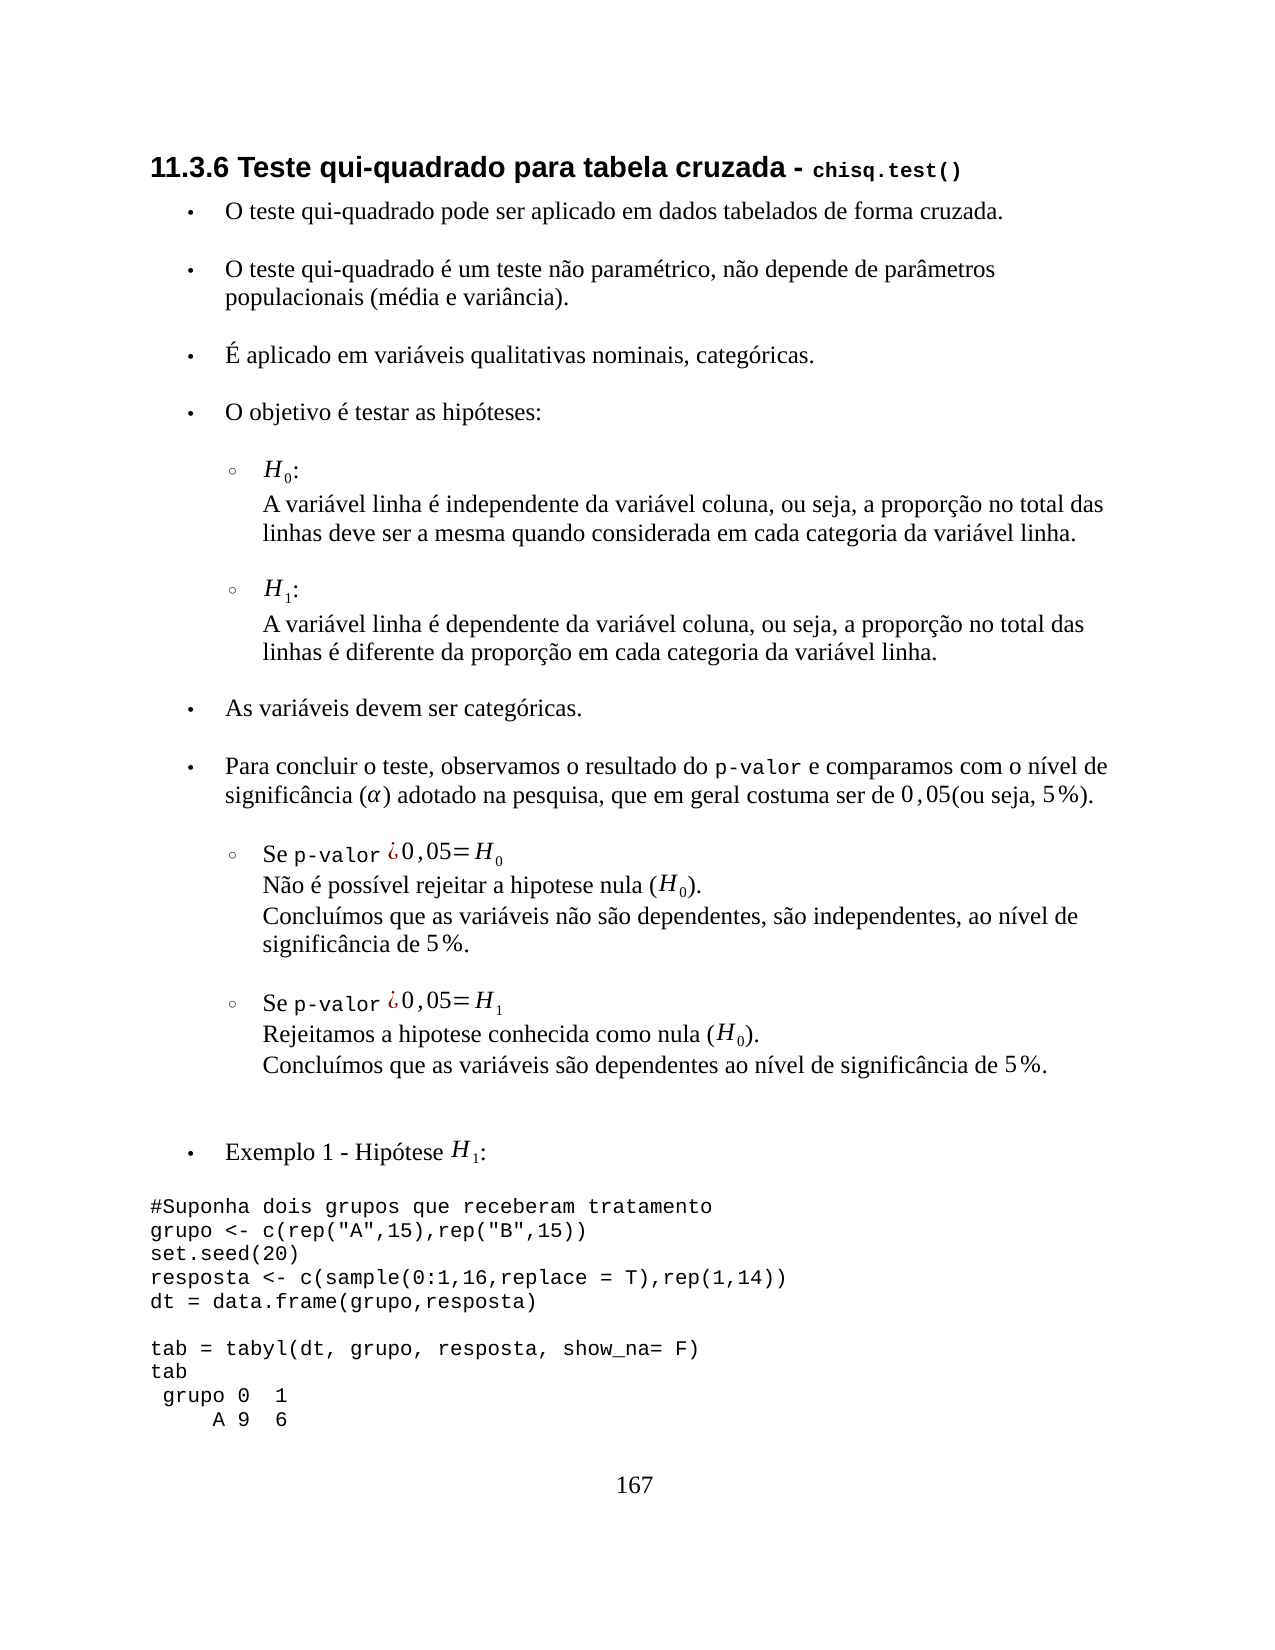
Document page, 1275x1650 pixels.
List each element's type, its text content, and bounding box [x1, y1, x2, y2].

text set.seed(20) [150, 1243, 1125, 1267]
list Para concluir o teste, observamos o resultado do p-valor e comparamos com o nível de significância () adotado na pesquisa, que em geral costuma ser de (ou seja, ). [187, 751, 1125, 838]
list O teste qui-quadrado é um teste não paramétrico, não depende de parâmetros populacionais (média e variância). [187, 254, 1125, 340]
text dt = data.frame(grupo,resposta) [150, 1291, 1125, 1314]
text tab = tabyl(dt, grupo, resposta, show_na= F) [150, 1338, 1125, 1362]
list : A variável linha é independente da variável coluna, ou seja, a proporção no total das linhas deve ser a mesma quando considerada em cada categoria da variável linha. [225, 455, 1125, 574]
text tab [150, 1362, 1125, 1385]
text grupo <- c(rep("A",15),rep("B",15)) [150, 1220, 1125, 1243]
list O teste qui-quadrado pode ser aplicado em dados tabelados de forma cruzada. [187, 196, 1125, 254]
list Exemplo 1 - Hipótese : [187, 1136, 1125, 1196]
list Se p-valor Rejeitamos a hipotese conhecida como nula (). Concluímos que as variáveis são dependentes ao nível de significância de . [225, 987, 1125, 1107]
text A 9 6 [150, 1409, 1125, 1432]
text #Suponha dois grupos que receberam tratamento [150, 1196, 1125, 1220]
subtitle 11.3.6 Teste qui-quadrado para tabela cruzada - chisq.test() [150, 150, 1125, 184]
list É aplicado em variáveis qualitativas nominais, categóricas. [187, 340, 1125, 397]
list Se p-valor Não é possível rejeitar a hipotese nula (). Concluímos que as variáveis não são dependentes, são independentes, ao nível de significância de . [225, 838, 1125, 987]
list : A variável linha é dependente da variável coluna, ou seja, a proporção no total das linhas é diferente da proporção em cada categoria da variável linha. [225, 574, 1125, 693]
text resposta <- c(sample(0:1,16,replace = T),rep(1,14)) [150, 1267, 1125, 1291]
list As variáveis devem ser categóricas. [187, 693, 1125, 751]
list O objetivo é testar as hipóteses: [187, 397, 1125, 455]
text grupo 0 1 [150, 1385, 1125, 1409]
